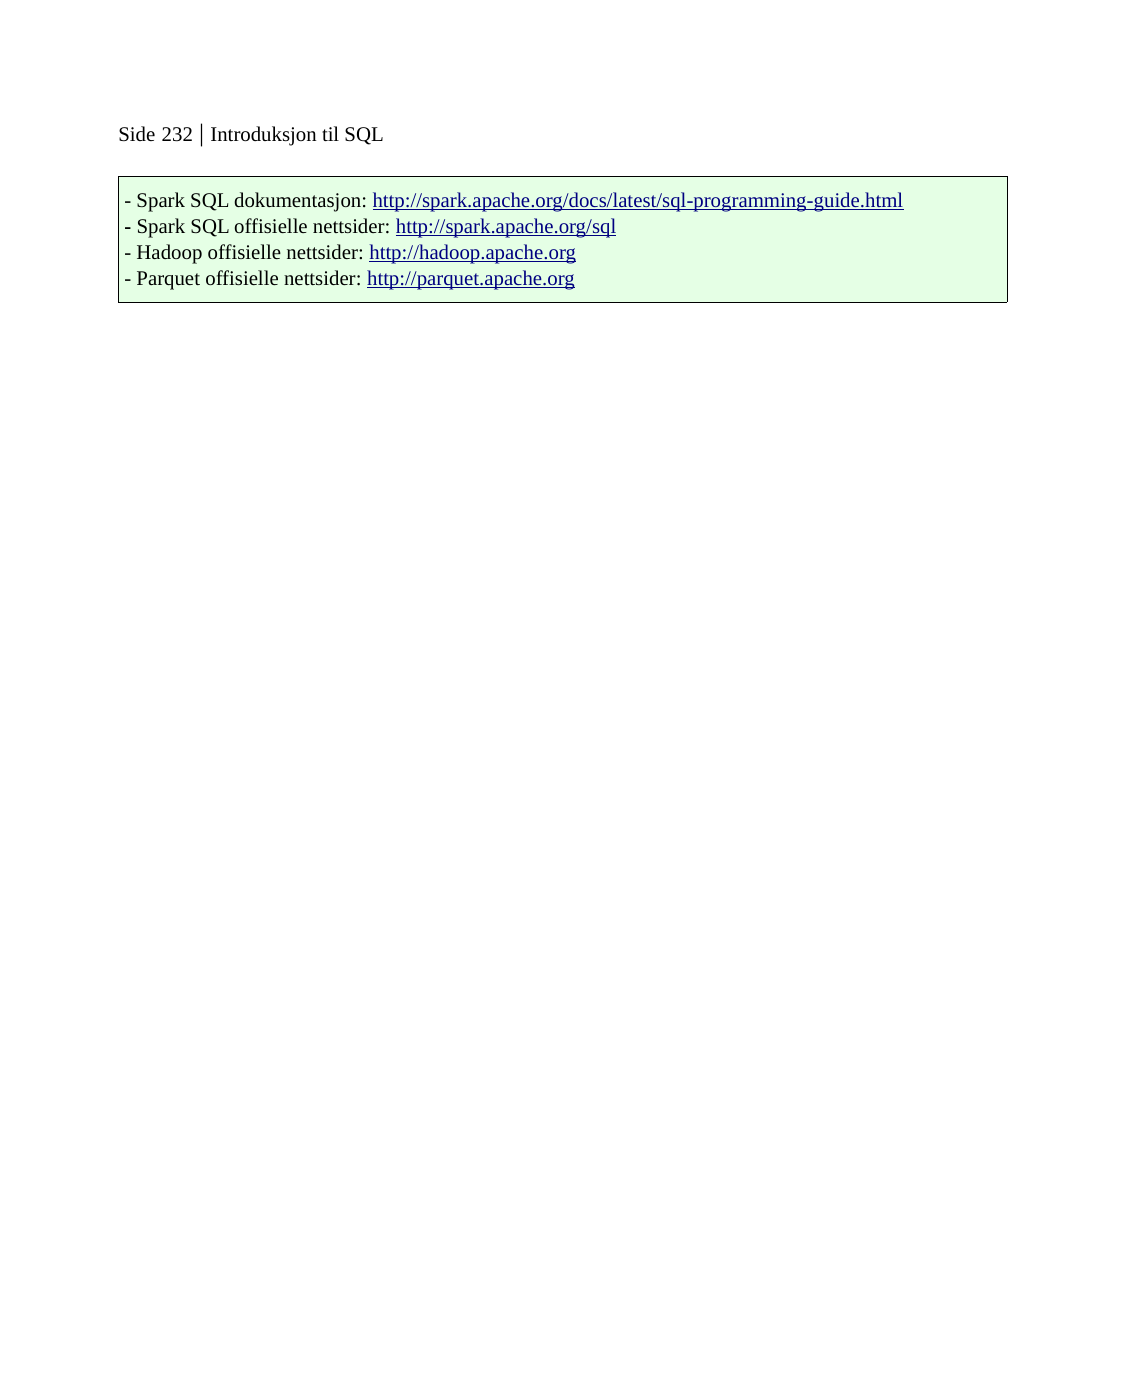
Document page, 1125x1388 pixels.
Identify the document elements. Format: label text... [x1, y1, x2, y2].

text - Spark SQL dokumentasjon: http://spark.apache.org/docs/latest/sql-programming-guide.html - Spark SQL offisielle nettsider: http://spark.apache.org/sql - Hadoop offisielle nettsider: http://hadoop.apache.org - Parquet offisielle nettsider: http://parquet.apache.org [119, 177, 1007, 302]
